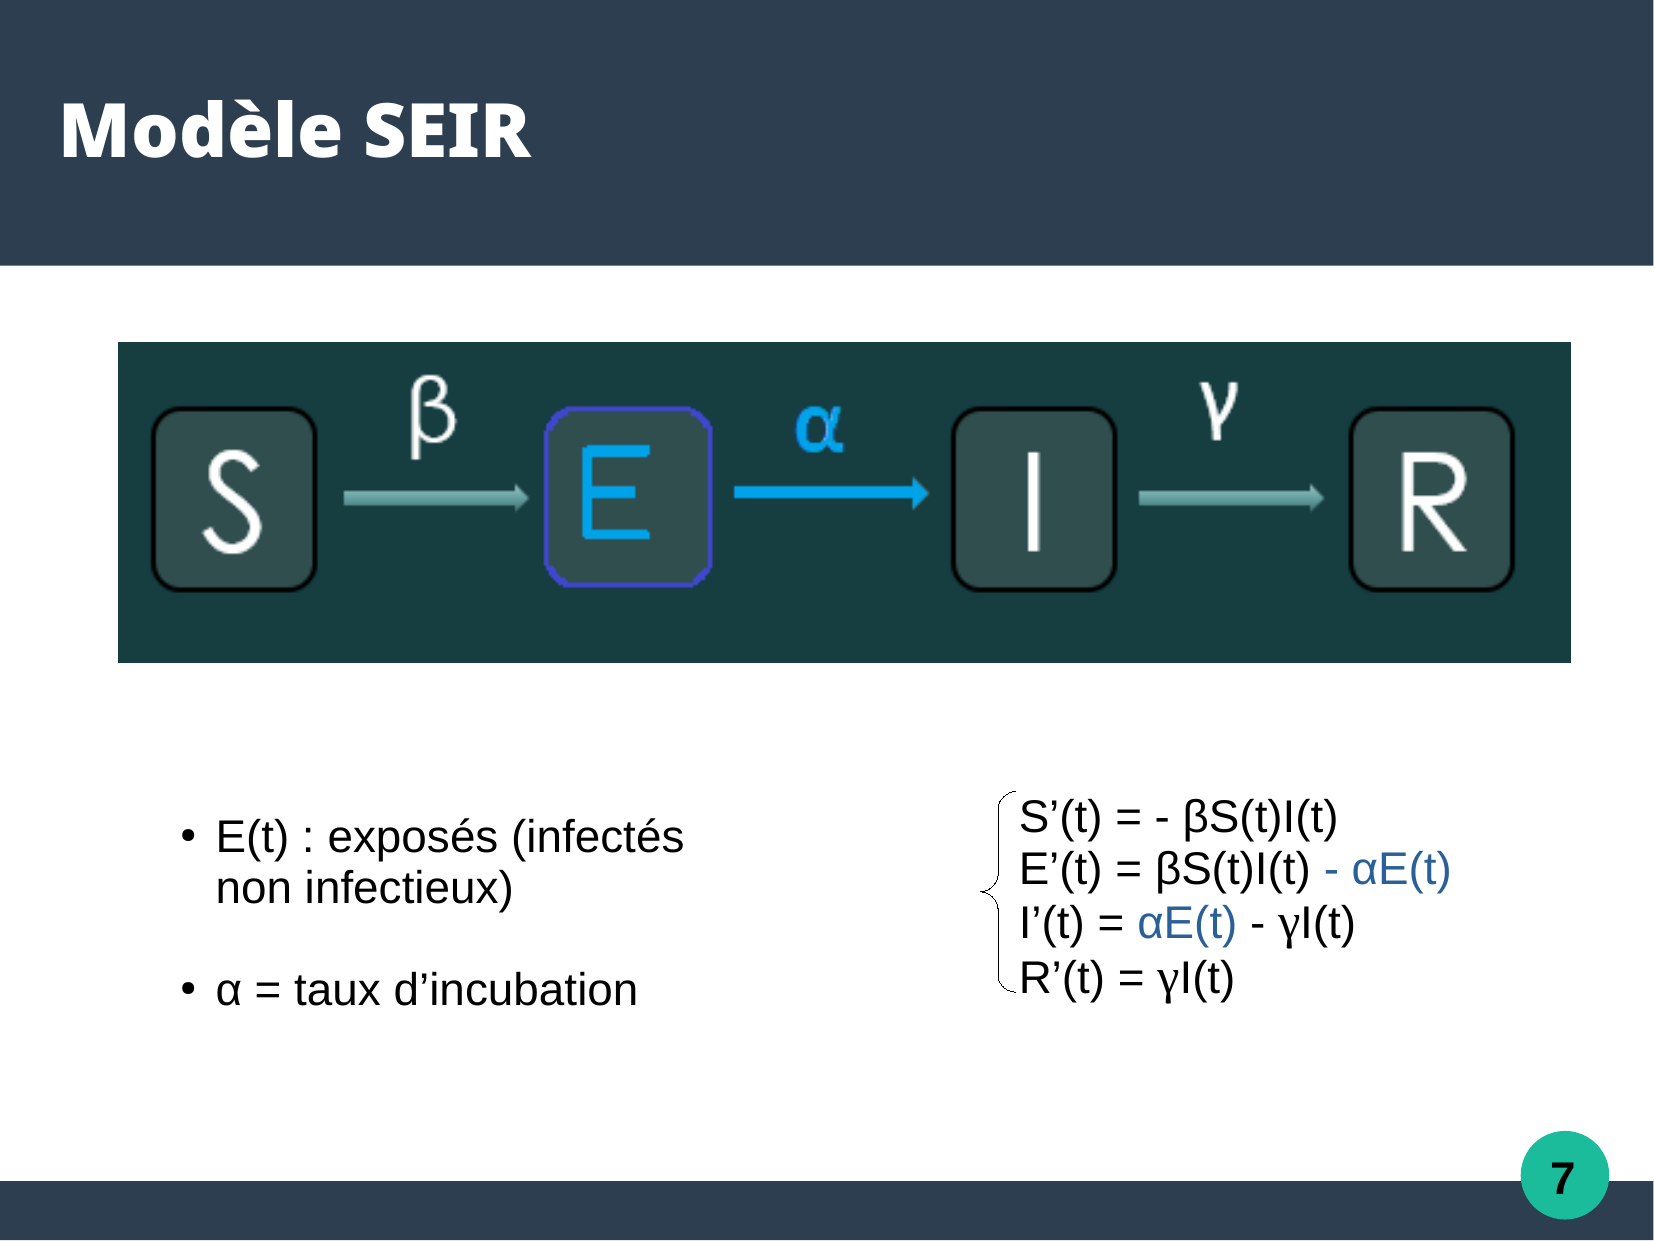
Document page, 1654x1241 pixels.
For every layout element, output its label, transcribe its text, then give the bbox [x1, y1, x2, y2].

picture [118, 342, 1571, 663]
text_box E(t) : exposés (infectés non infectieux) α = taux d’incubation [165, 803, 745, 1052]
text_box S’(t) = - βS(t)I(t) E’(t) = βS(t)I(t) - αE(t) I’(t) = αE(t) - γI(t) R’(t) = γI(t) [1003, 784, 1619, 1052]
title Modèle SEIR [59, 49, 1595, 207]
text_box 7 [1535, 1145, 1610, 1227]
